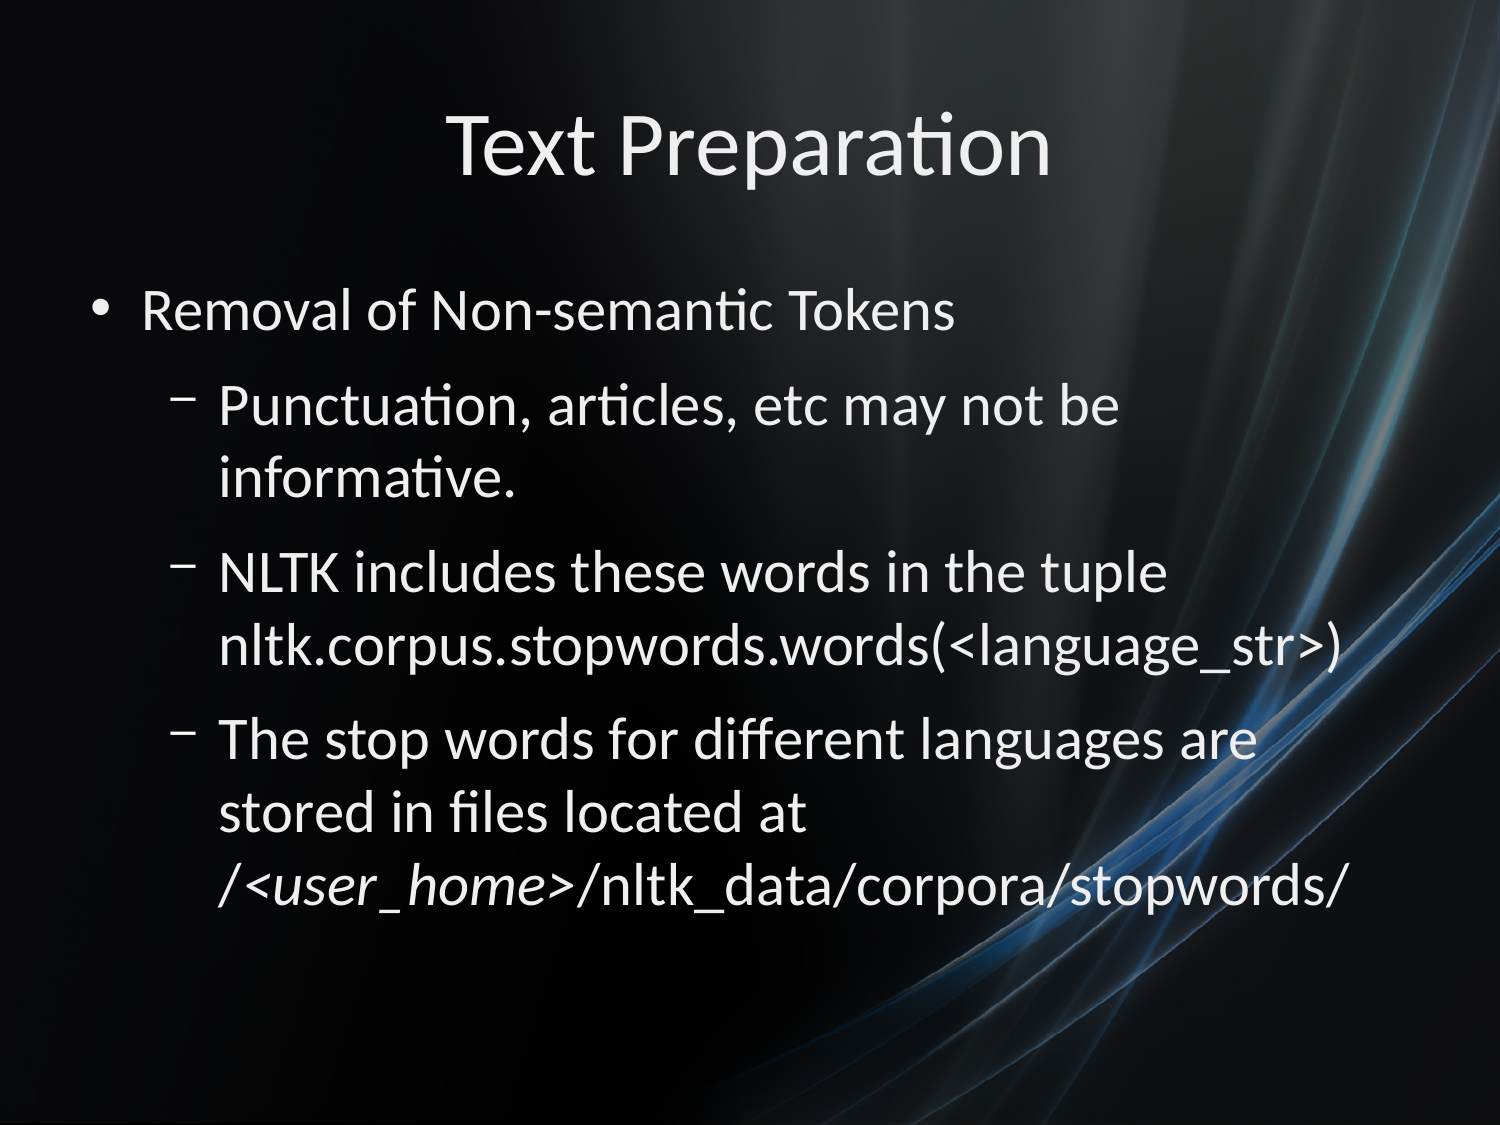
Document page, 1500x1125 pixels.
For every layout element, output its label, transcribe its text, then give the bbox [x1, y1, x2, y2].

title Text Preparation [75, 45, 1425, 233]
list Removal of Non-semantic Tokens Punctuation, articles, etc may not be informative. NLTK includes these words in the tuple nltk.corpus.stopwords.words(<language_str>) The stop words for different languages are stored in files located at /<user_home>/nltk_data/corpora/stopwords/ [75, 262, 1425, 1005]
text_box [0, 0, 1500, 1125]
